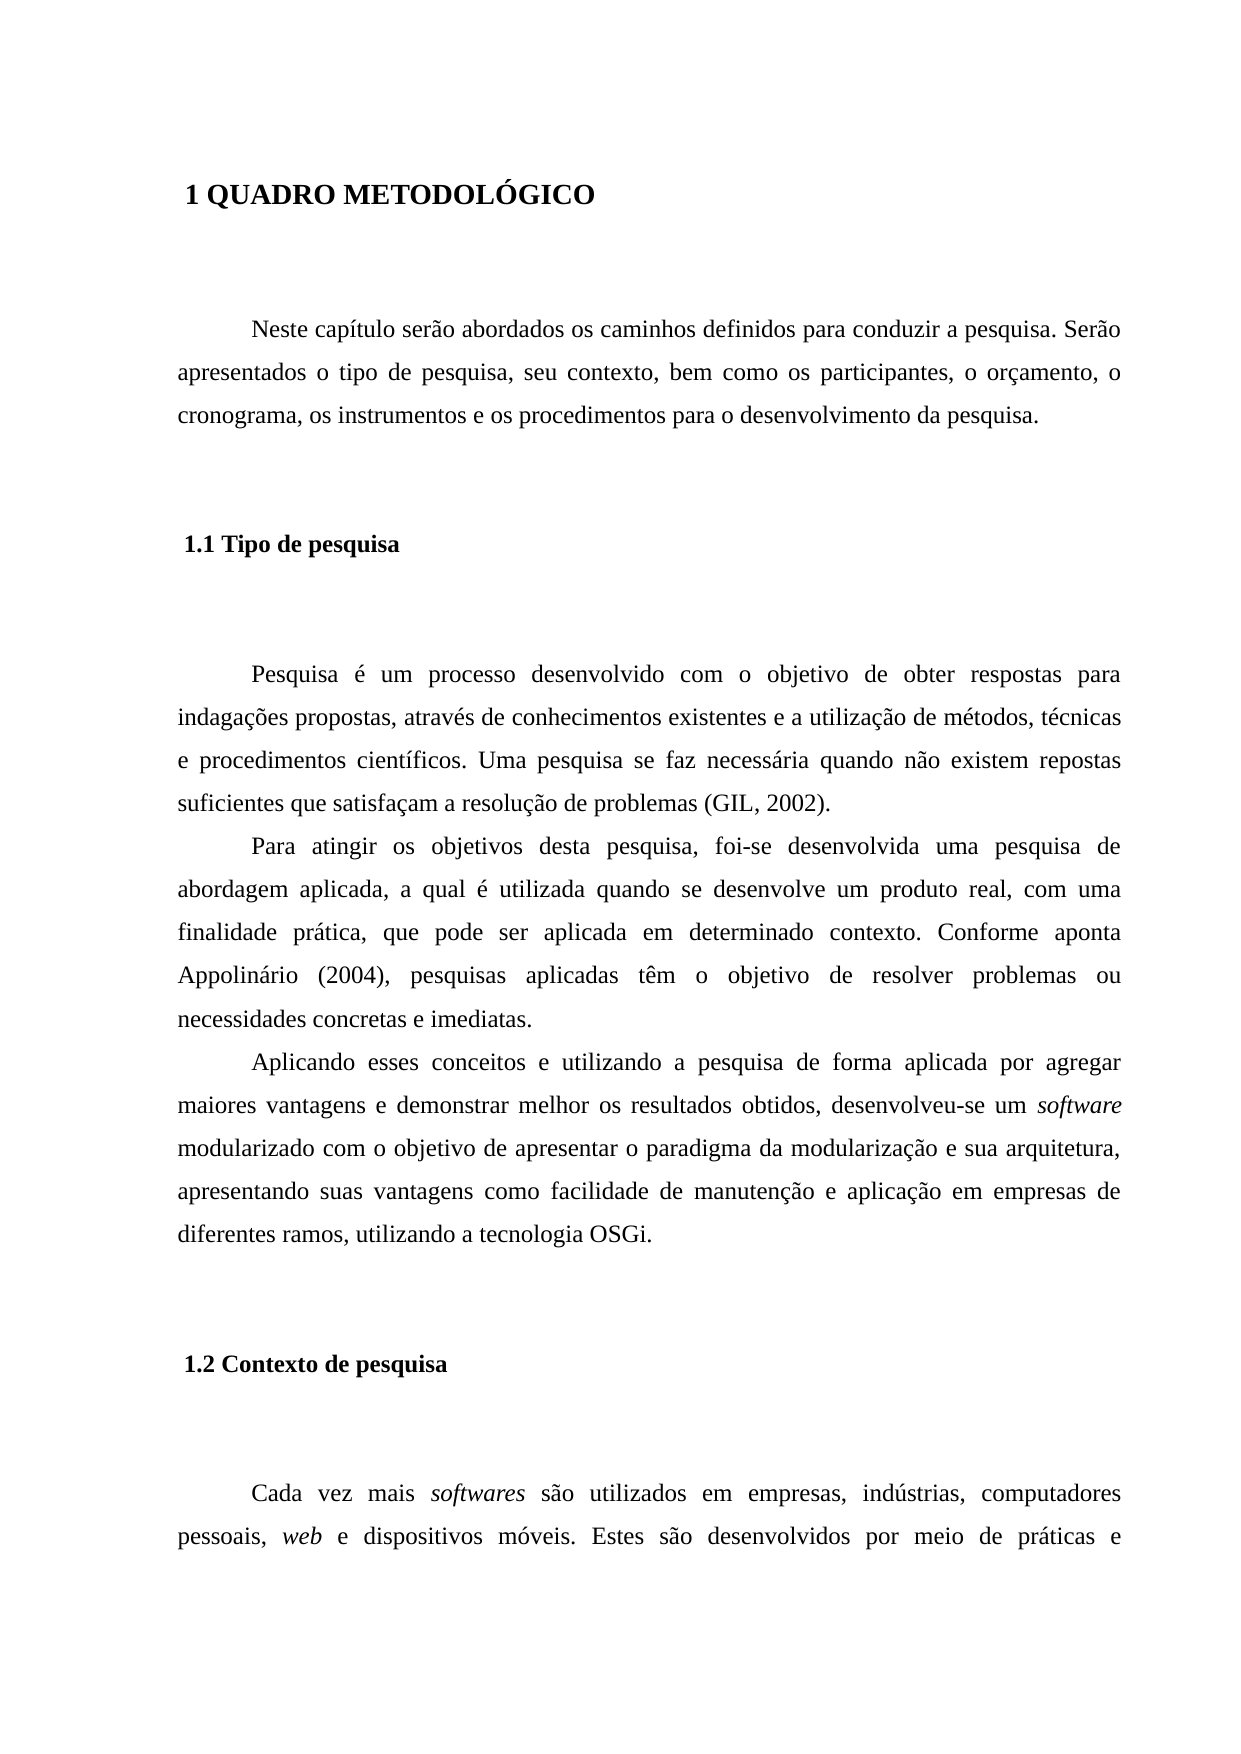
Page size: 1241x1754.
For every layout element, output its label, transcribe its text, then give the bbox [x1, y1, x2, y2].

text Pesquisa é um processo desenvolvido com o objetivo de obter respostas para indagações propostas, através de conhecimentos existentes e a utilização de métodos, técnicas e procedimentos científicos. Uma pesquisa se faz necessária quando não existem repostas suficientes que satisfaçam a resolução de problemas (GIL, 2002). [177, 659, 1122, 817]
text Para atingir os objetivos desta pesquisa, foi-se desenvolvida uma pesquisa de abordagem aplicada, a qual é utilizada quando se desenvolve um produto real, com uma finalidade prática, que pode ser aplicada em determinado contexto. Conforme aponta Appolinário (2004), pesquisas aplicadas têm o objetivo de resolver problemas ou necessidades concretas e imediatas. [177, 831, 1122, 1032]
subtitle Quadro metodológico [177, 177, 1122, 211]
subtitle Contexto de pesquisa [177, 1349, 1122, 1377]
text Aplicando esses conceitos e utilizando a pesquisa de forma aplicada por agregar maiores vantagens e demonstrar melhor os resultados obtidos, desenvolveu-se um software modularizado com o objetivo de apresentar o paradigma da modularização e sua arquitetura, apresentando suas vantagens como facilidade de manutenção e aplicação em empresas de diferentes ramos, utilizando a tecnologia OSGi. [177, 1047, 1122, 1248]
text Cada vez mais softwares são utilizados em empresas, indústrias, computadores pessoais, web e dispositivos móveis. Estes são desenvolvidos por meio de práticas e [177, 1478, 1122, 1550]
subtitle Tipo de pesquisa [177, 529, 1122, 558]
text Neste capítulo serão abordados os caminhos definidos para conduzir a pesquisa. Serão apresentados o tipo de pesquisa, seu contexto, bem como os participantes, o orçamento, o cronograma, os instrumentos e os procedimentos para o desenvolvimento da pesquisa. [177, 314, 1122, 429]
